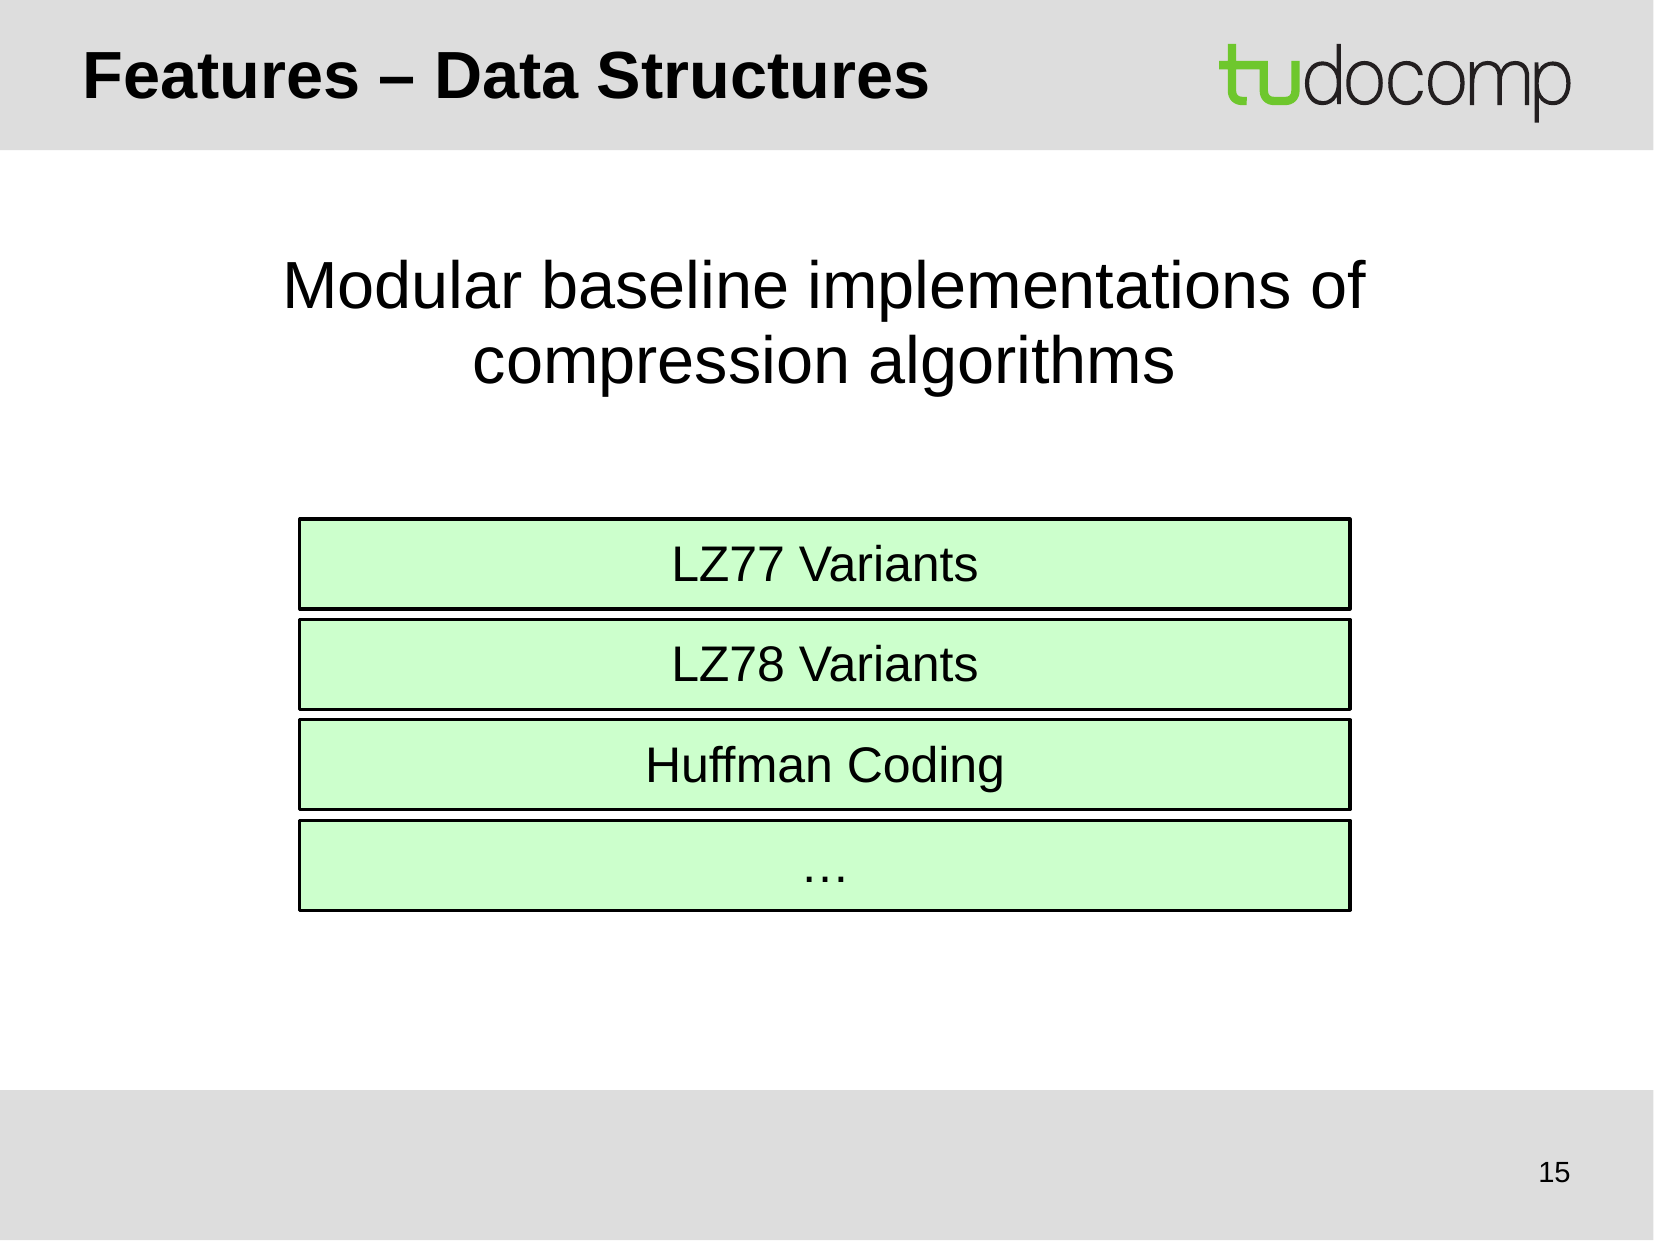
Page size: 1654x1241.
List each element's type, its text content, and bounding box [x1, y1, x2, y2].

text_box … [299, 820, 1351, 911]
title Features – Data Structures [82, 31, 1571, 121]
text_box Modular baseline implementations of compression algorithms [267, 240, 1386, 406]
text_box Huffman Coding [299, 719, 1351, 810]
text_box LZ78 Variants [299, 619, 1351, 710]
text_box LZ77 Variants [299, 518, 1351, 609]
